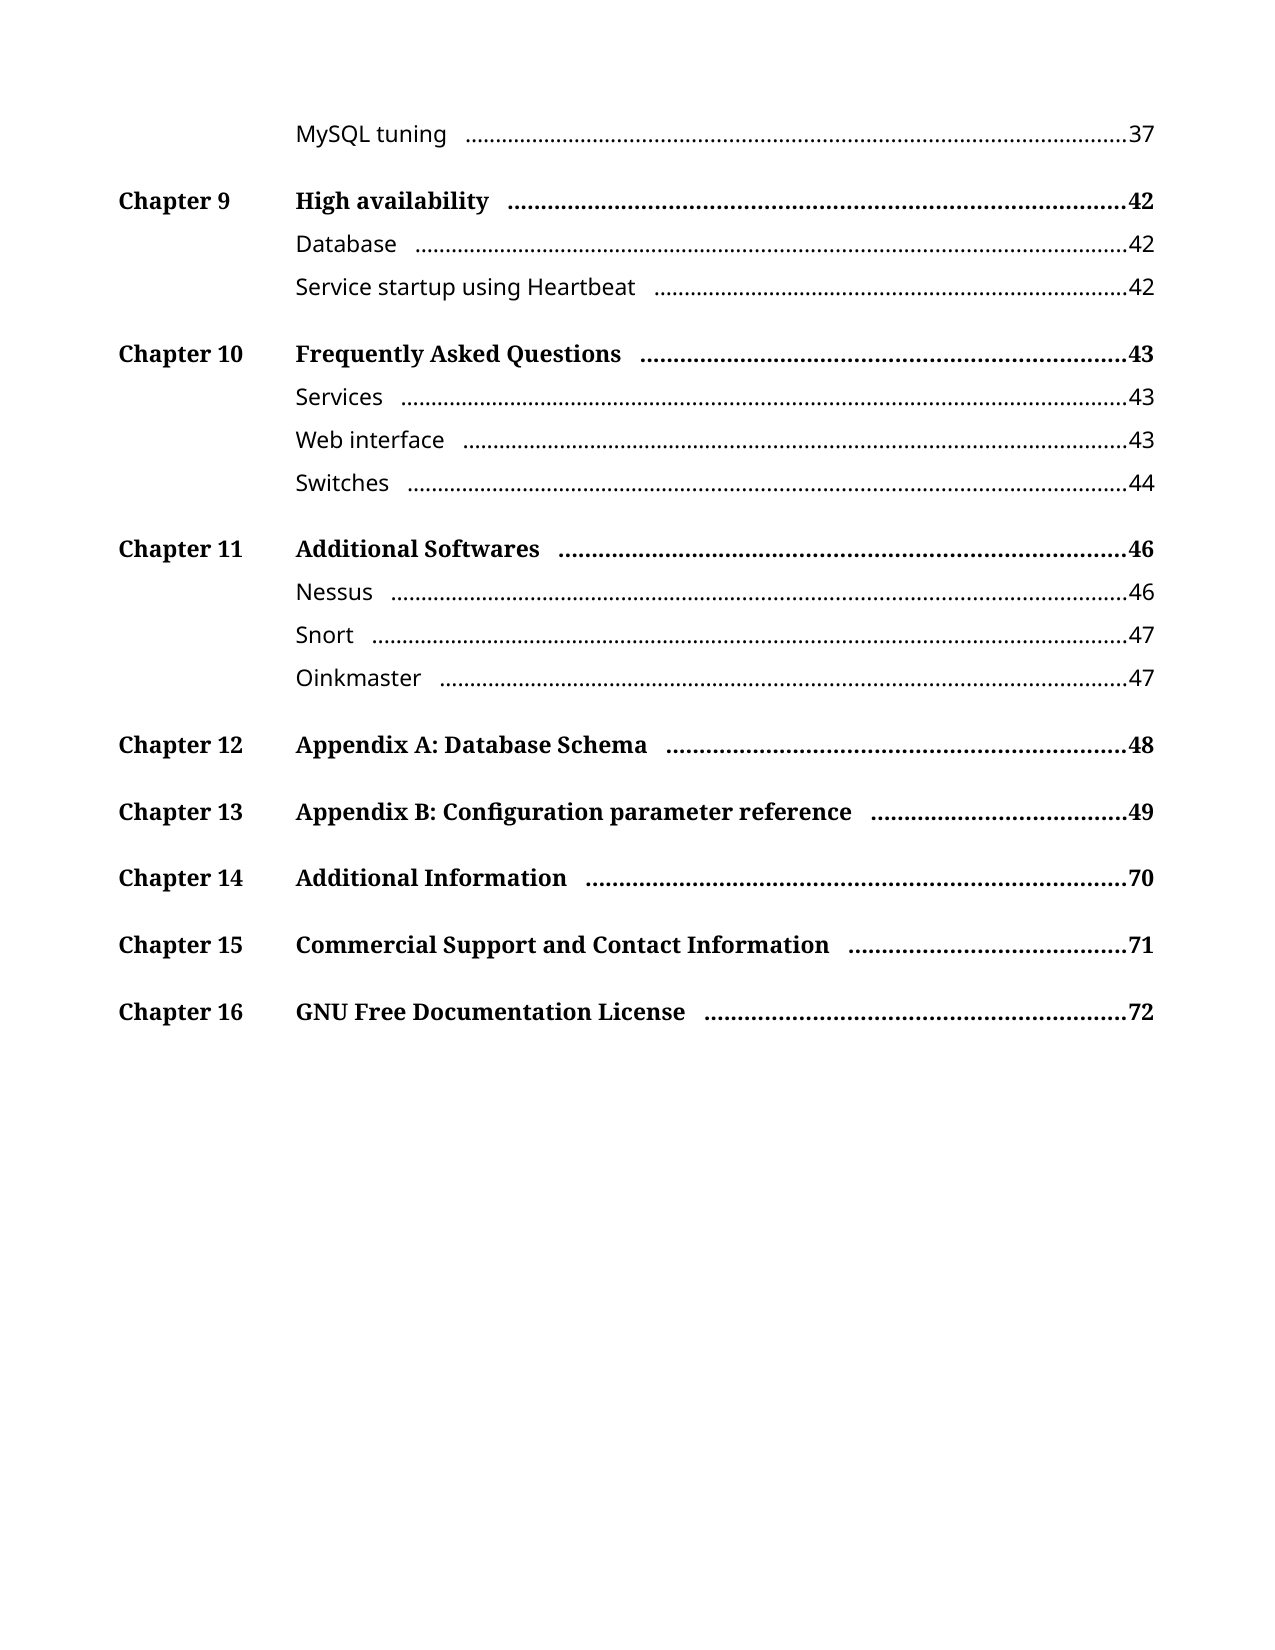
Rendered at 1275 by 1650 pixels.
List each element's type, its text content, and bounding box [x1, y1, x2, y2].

text Database 42 [295, 228, 1157, 259]
text Oinkmaster 47 [295, 662, 1157, 693]
text Chapter 9 High availability 42 [118, 185, 1157, 216]
text Chapter 16 GNU Free Documentation License 72 [118, 996, 1157, 1027]
text Nessus 46 [295, 576, 1157, 607]
text Service startup using Heartbeat 42 [295, 271, 1157, 302]
text Chapter 15 Commercial Support and Contact Information 71 [118, 929, 1157, 960]
text Chapter 10 Frequently Asked Questions 43 [118, 337, 1157, 369]
text Services 43 [295, 381, 1157, 412]
text Web interface 43 [295, 423, 1157, 455]
text MySQL tuning 37 [295, 118, 1157, 149]
text Chapter 12 Appendix A: Database Schema 48 [118, 729, 1157, 760]
text Snort 47 [295, 619, 1157, 651]
text Chapter 11 Additional Softwares 46 [118, 533, 1157, 564]
text Chapter 14 Additional Information 70 [118, 862, 1157, 893]
text Switches 44 [295, 467, 1157, 498]
text Chapter 13 Appendix B: Configuration parameter reference 49 [118, 796, 1157, 827]
